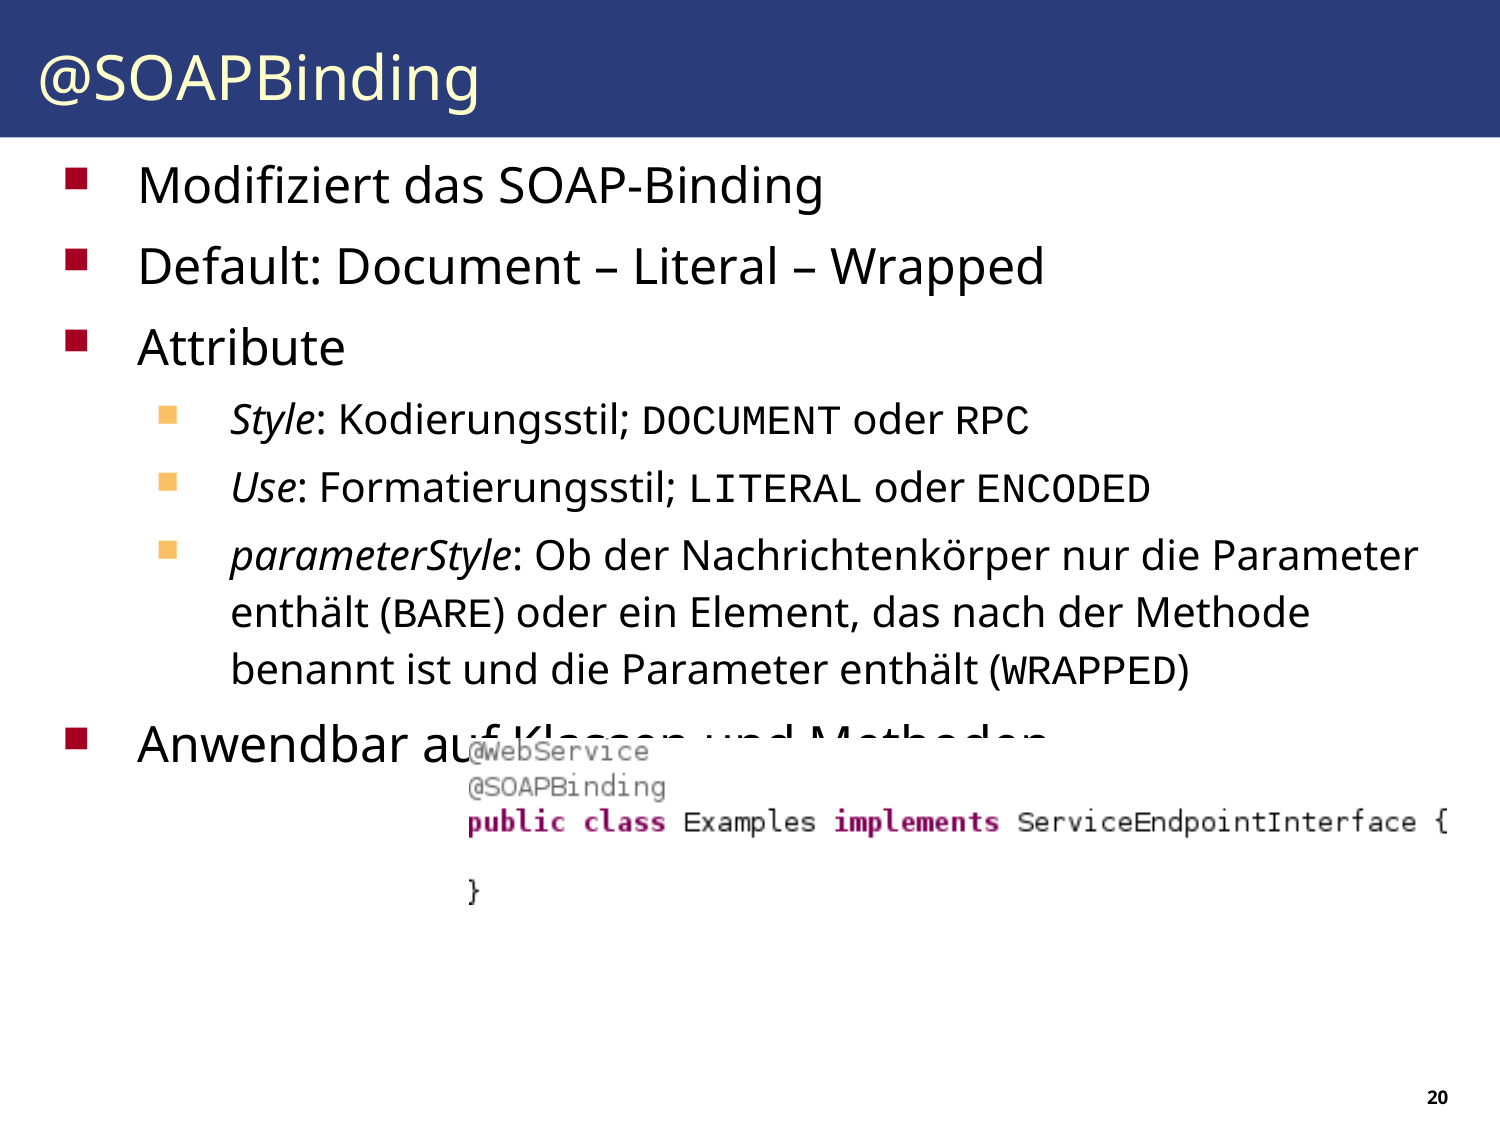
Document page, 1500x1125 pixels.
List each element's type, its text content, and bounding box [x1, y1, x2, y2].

list Modifiziert das SOAP-Binding Default: Document – Literal – Wrapped Attribute Style: Kodierungsstil; DOCUMENT oder RPC Use: Formatierungsstil; LITERAL oder ENCODED parameterStyle: Ob der Nachrichtenkörper nur die Parameter enthält (BARE) oder ein Element, das nach der Methode benannt ist und die Parameter enthält (WRAPPED) Anwendbar auf Klassen und Methoden [62, 149, 1449, 1072]
picture [469, 738, 1447, 905]
text_box 20 [1412, 1077, 1500, 1117]
text_box @SOAPBinding [37, 0, 1476, 151]
